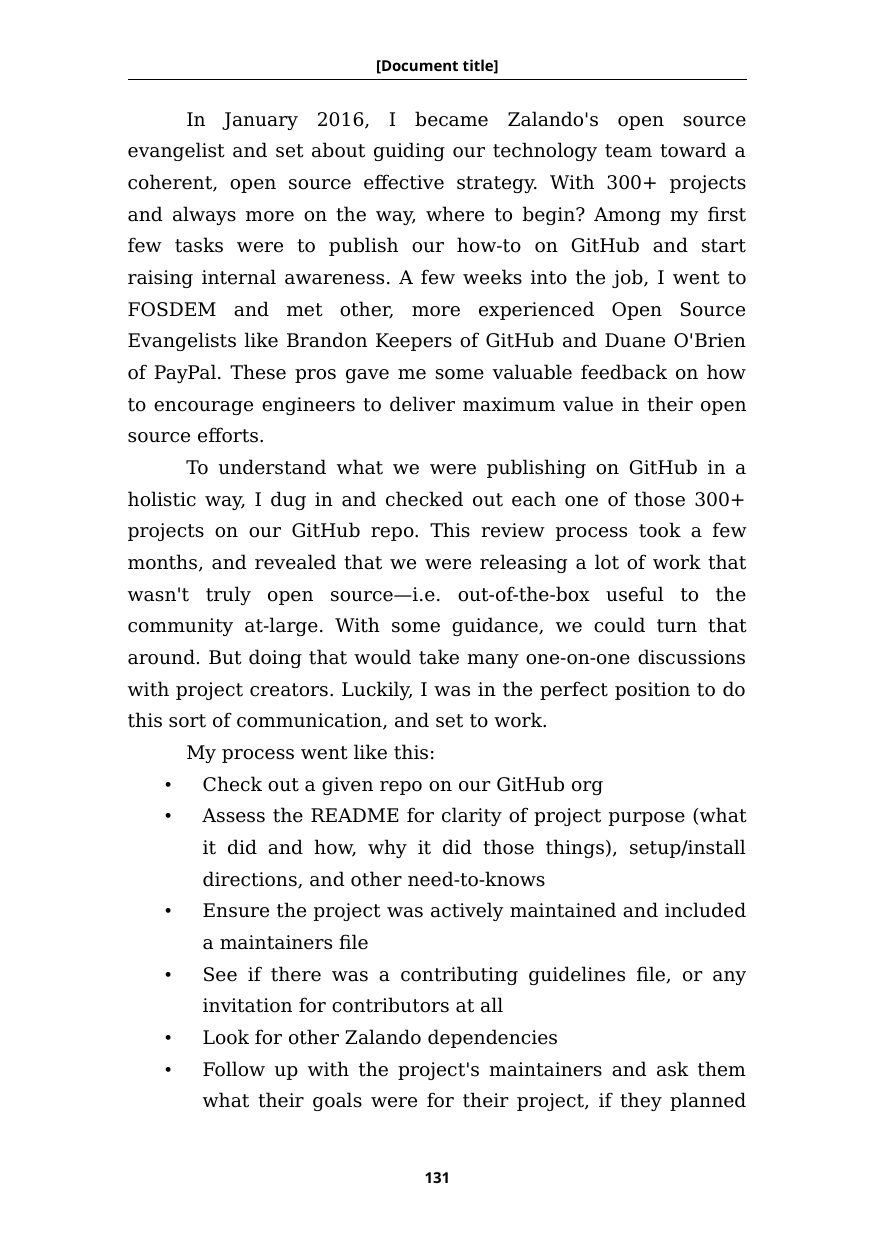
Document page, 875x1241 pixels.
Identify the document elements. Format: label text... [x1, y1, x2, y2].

list Ensure the project was actively maintained and included a maintainers file [165, 900, 747, 954]
list Look for other Zalando dependencies [165, 1027, 747, 1049]
list Check out a given repo on our GitHub org [165, 774, 747, 796]
list See if there was a contributing guidelines file, or any invitation for contributors at all [165, 964, 747, 1017]
text In January 2016, I became Zalando's open source evangelist and set about guiding our technology team toward a coherent, open source effective strategy. With 300+ projects and always more on the way, where to begin? Among my first few tasks were to publish our how-to on GitHub and start raising internal awareness. A few weeks into the job, I went to FOSDEM and met other, more experienced Open Source Evangelists like Brandon Keepers of GitHub and Duane O'Brien of PayPal. These pros gave me some valuable feedback on how to encourage engineers to deliver maximum value in their open source efforts. [127, 109, 747, 447]
list Follow up with the project's maintainers and ask them what their goals were for their project, if they planned [165, 1059, 747, 1112]
text To understand what we were publishing on GitHub in a holistic way, I dug in and checked out each one of those 300+ projects on our GitHub repo. This review process took a few months, and revealed that we were releasing a lot of work that wasn't truly open source—i.e. out-of-the-box useful to the community at-large. With some guidance, we could turn that around. But doing that would take many one-on-one discussions with project creators. Luckily, I was in the perfect position to do this sort of communication, and set to work. [127, 457, 747, 732]
text My process went like this: [127, 742, 747, 764]
list Assess the README for clarity of project purpose (what it did and how, why it did those things), setup/install directions, and other need-to-knows [165, 805, 747, 891]
